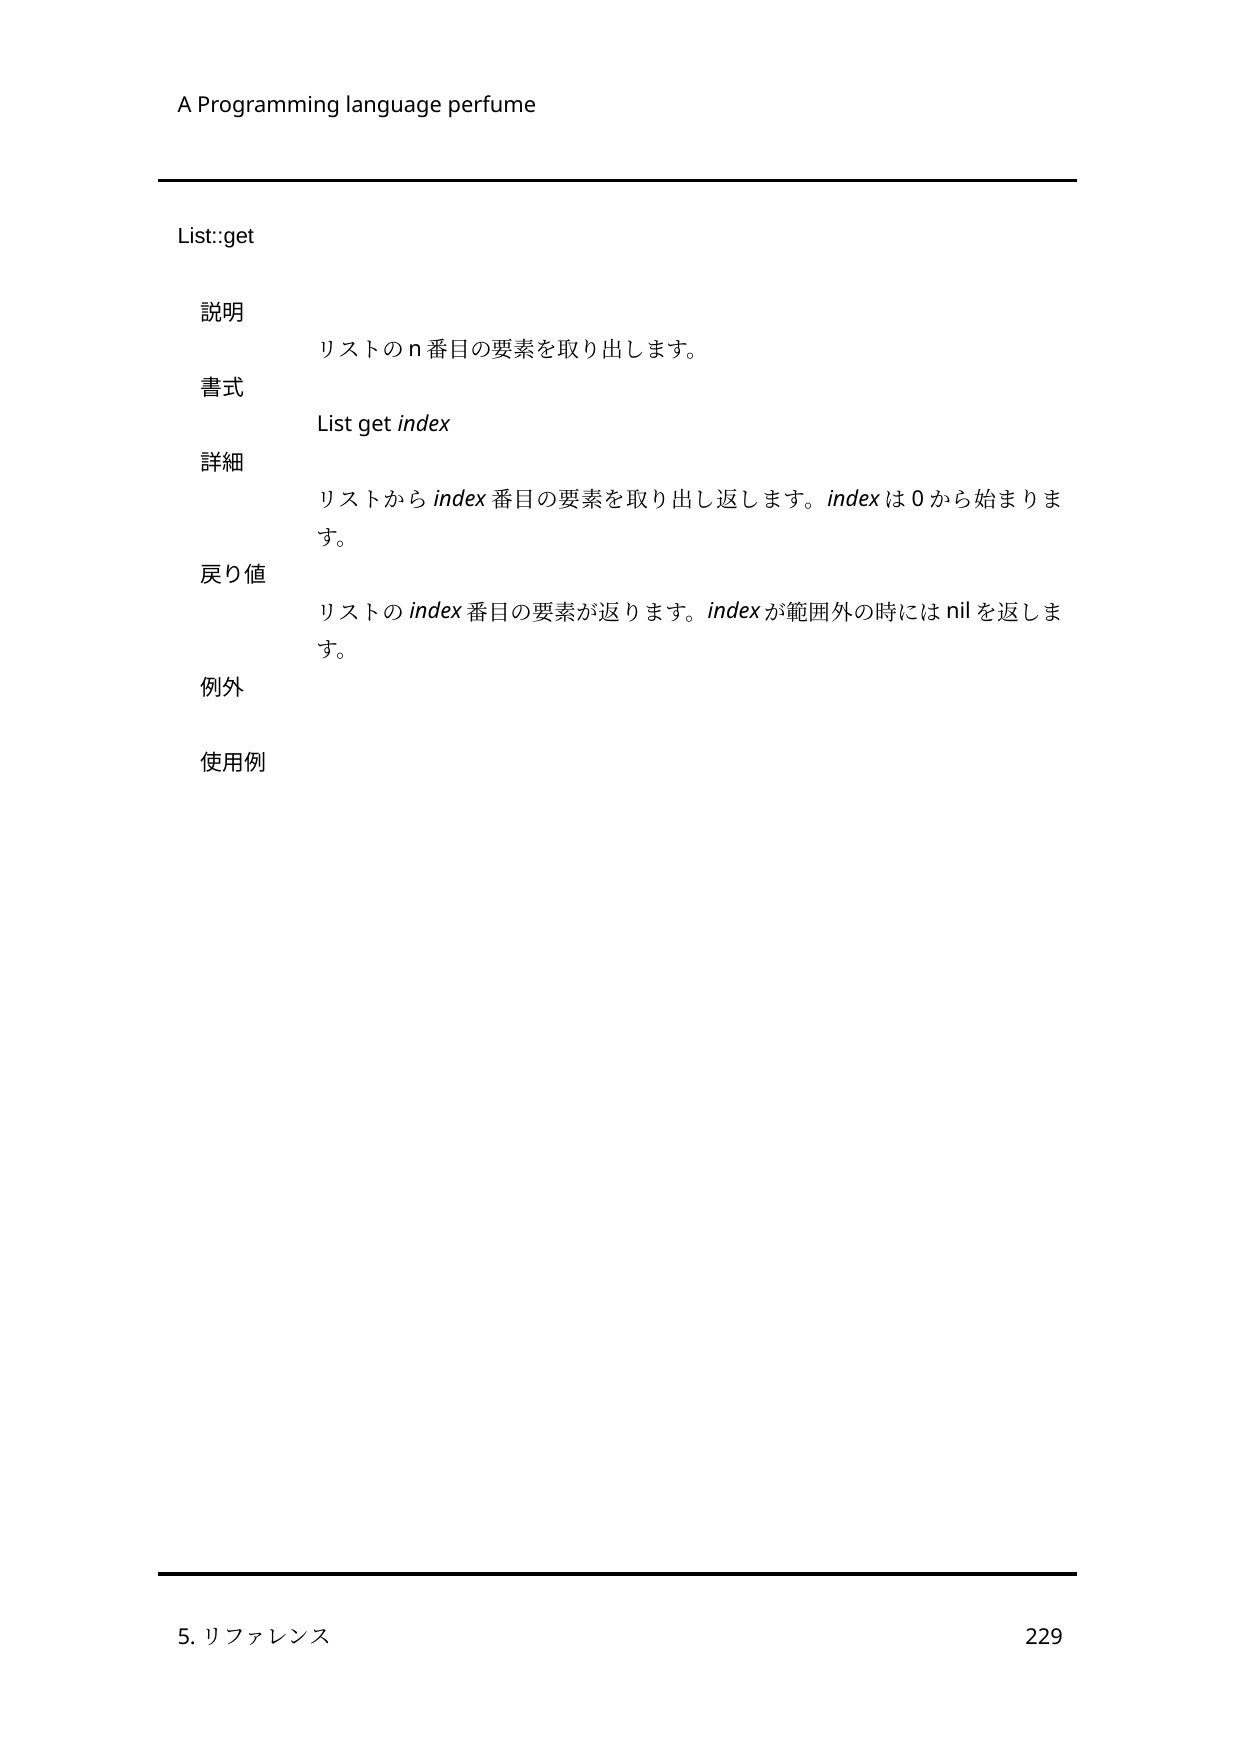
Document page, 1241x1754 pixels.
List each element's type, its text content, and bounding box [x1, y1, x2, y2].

table_cell List get index [317, 367, 1063, 442]
table_cell 書式 [200, 367, 317, 442]
table_cell 例外 [200, 667, 317, 742]
table_cell 使用例 [200, 742, 317, 817]
table_header リストのn番目の要素を取り出します。 [317, 292, 1063, 367]
table_cell 詳細 [200, 442, 317, 554]
table_cell リストからindex番目の要素を取り出し返します。indexは0から始まります。 [317, 442, 1063, 554]
table_cell リストのindex番目の要素が返ります。indexが範囲外の時にはnilを返します。 [317, 554, 1063, 667]
subtitle List::get [177, 217, 1063, 254]
table_cell [317, 667, 1063, 742]
table_cell [317, 742, 1063, 817]
table_cell 戻り値 [200, 554, 317, 667]
table_header 説明 [200, 292, 317, 367]
